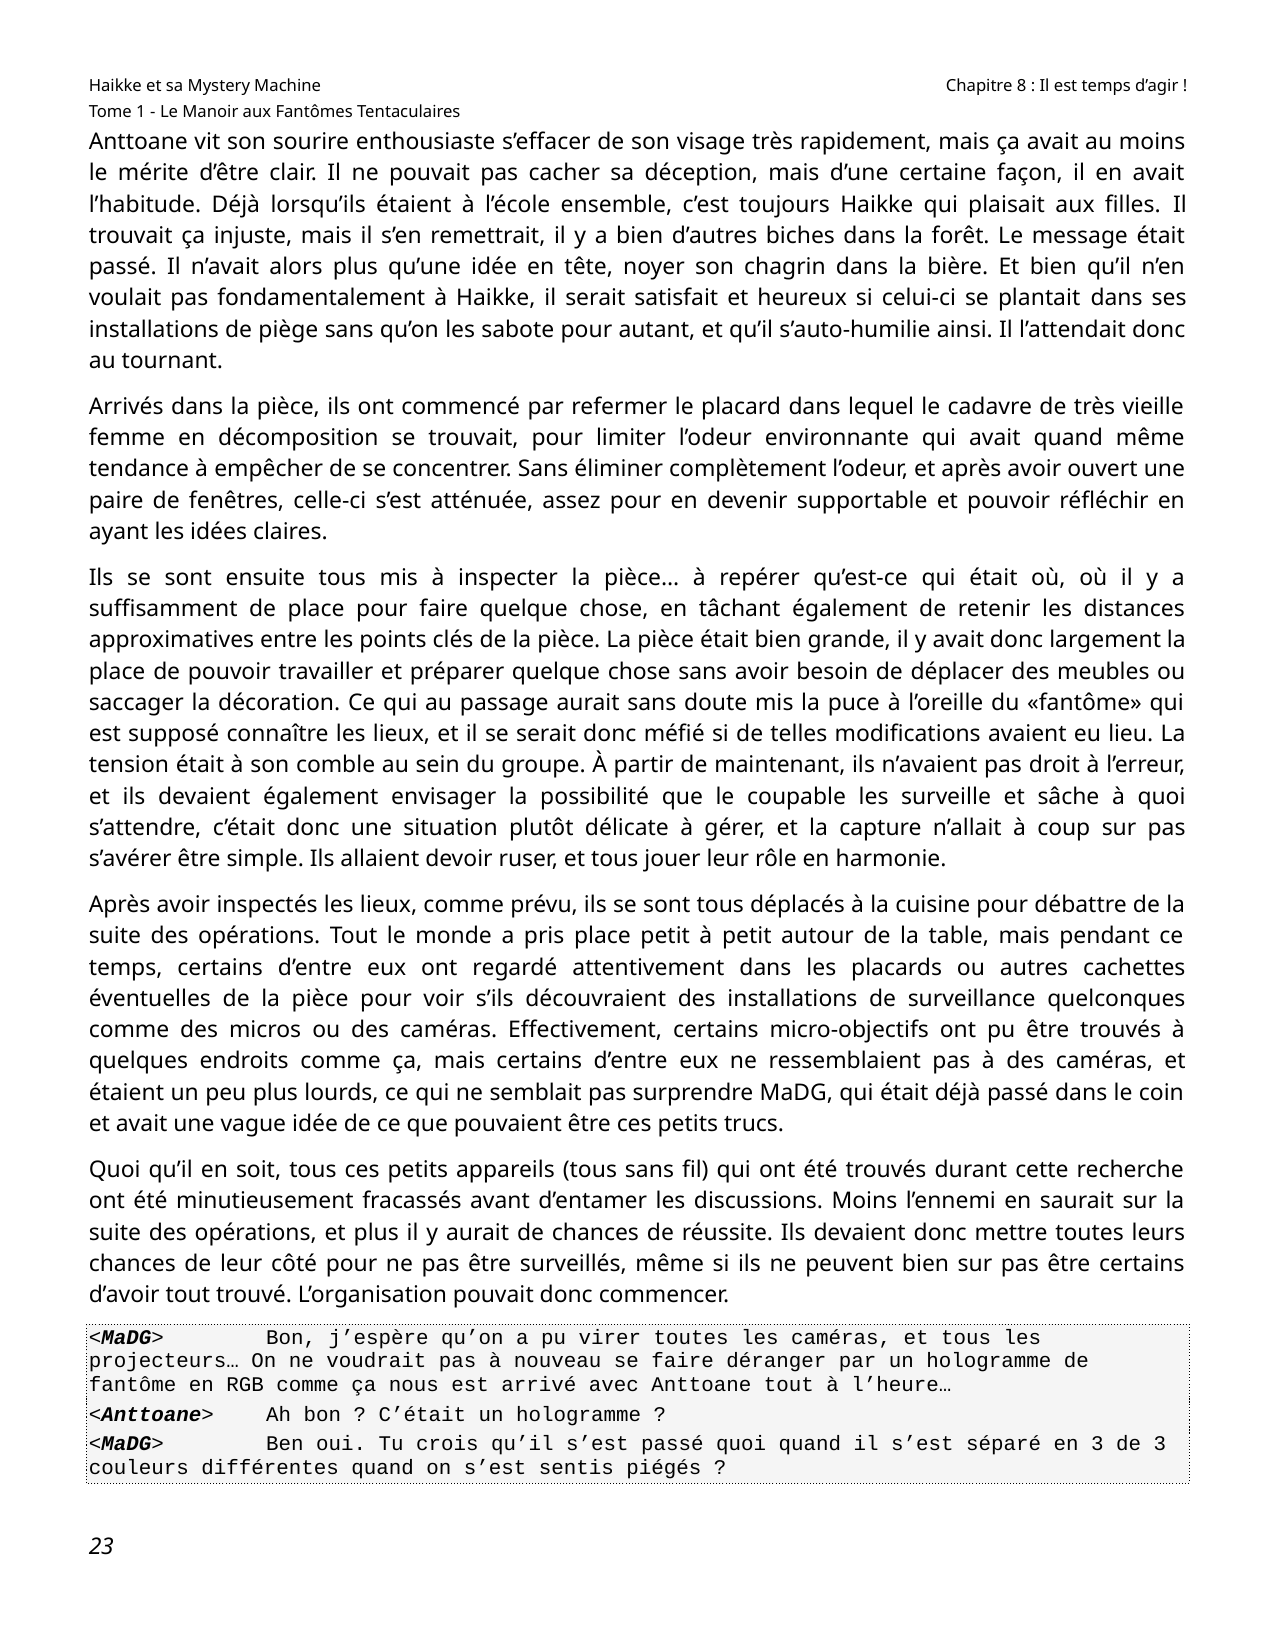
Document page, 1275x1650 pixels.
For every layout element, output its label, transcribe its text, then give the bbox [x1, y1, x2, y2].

text <Anttoane> Ah bon ? C’était un hologramme ? [86, 1401, 1189, 1427]
text Quoi qu’il en soit, tous ces petits appareils (tous sans fil) qui ont été trouvés durant cette recherche ont été minutieusement fracassés avant d’entamer les discussions. Moins l’ennemi en saurait sur la suite des opérations, et plus il y aurait de chances de réussite. Ils devaient donc mettre toutes leurs chances de leur côté pour ne pas être surveillés, même si ils ne peuvent bien sur pas être certains d’avoir tout trouvé. L’organisation pouvait donc commencer. [88, 1153, 1186, 1309]
text <MaDG> Bon, j’espère qu’on a pu virer toutes les caméras, et tous les projecteurs… On ne voudrait pas à nouveau se faire déranger par un hologramme de fantôme en RGB comme ça nous est arrivé avec Anttoane tout à l’heure… [86, 1324, 1189, 1398]
text Après avoir inspectés les lieux, comme prévu, ils se sont tous déplacés à la cuisine pour débattre de la suite des opérations. Tout le monde a pris place petit à petit autour de la table, mais pendant ce temps, certains d’entre eux ont regardé attentivement dans les placards ou autres cachettes éventuelles de la pièce pour voir s’ils découvraient des installations de surveillance quelconques comme des micros ou des caméras. Effectivement, certains micro-objectifs ont pu être trouvés à quelques endroits comme ça, mais certains d’entre eux ne ressemblaient pas à des caméras, et étaient un peu plus lourds, ce qui ne semblait pas surprendre MaDG, qui était déjà passé dans le coin et avait une vague idée de ce que pouvaient être ces petits trucs. [88, 888, 1186, 1138]
text <MaDG> Ben oui. Tu crois qu’il s’est passé quoi quand il s’est séparé en 3 de 3 couleurs différentes quand on s’est sentis piégés ? [86, 1431, 1189, 1483]
text Anttoane vit son sourire enthousiaste s’effacer de son visage très rapidement, mais ça avait au moins le mérite d’être clair. Il ne pouvait pas cacher sa déception, mais d’une certaine façon, il en avait l’habitude. Déjà lorsqu’ils étaient à l’école ensemble, c’est toujours Haikke qui plaisait aux filles. Il trouvait ça injuste, mais il s’en remettrait, il y a bien d’autres biches dans la forêt. Le message était passé. Il n’avait alors plus qu’une idée en tête, noyer son chagrin dans la bière. Et bien qu’il n’en voulait pas fondamentalement à Haikke, il serait satisfait et heureux si celui-ci se plantait dans ses installations de piège sans qu’on les sabote pour autant, et qu’il s’auto-humilie ainsi. Il l’attendait donc au tournant. [88, 125, 1186, 375]
text Arrivés dans la pièce, ils ont commencé par refermer le placard dans lequel le cadavre de très vieille femme en décomposition se trouvait, pour limiter l’odeur environnante qui avait quand même tendance à empêcher de se concentrer. Sans éliminer complètement l’odeur, et après avoir ouvert une paire de fenêtres, celle-ci s’est atténuée, assez pour en devenir supportable et pouvoir réfléchir en ayant les idées claires. [88, 390, 1186, 546]
text Ils se sont ensuite tous mis à inspecter la pièce… à repérer qu’est-ce qui était où, où il y a suffisamment de place pour faire quelque chose, en tâchant également de retenir les distances approximatives entre les points clés de la pièce. La pièce était bien grande, il y avait donc largement la place de pouvoir travailler et préparer quelque chose sans avoir besoin de déplacer des meubles ou saccager la décoration. Ce qui au passage aurait sans doute mis la puce à l’oreille du «fantôme» qui est supposé connaître les lieux, et il se serait donc méfié si de telles modifications avaient eu lieu. La tension était à son comble au sein du groupe. À partir de maintenant, ils n’avaient pas droit à l’erreur, et ils devaient également envisager la possibilité que le coupable les surveille et sâche à quoi s’attendre, c’était donc une situation plutôt délicate à gérer, et la capture n’allait à coup sur pas s’avérer être simple. Ils allaient devoir ruser, et tous jouer leur rôle en harmonie. [88, 561, 1186, 873]
